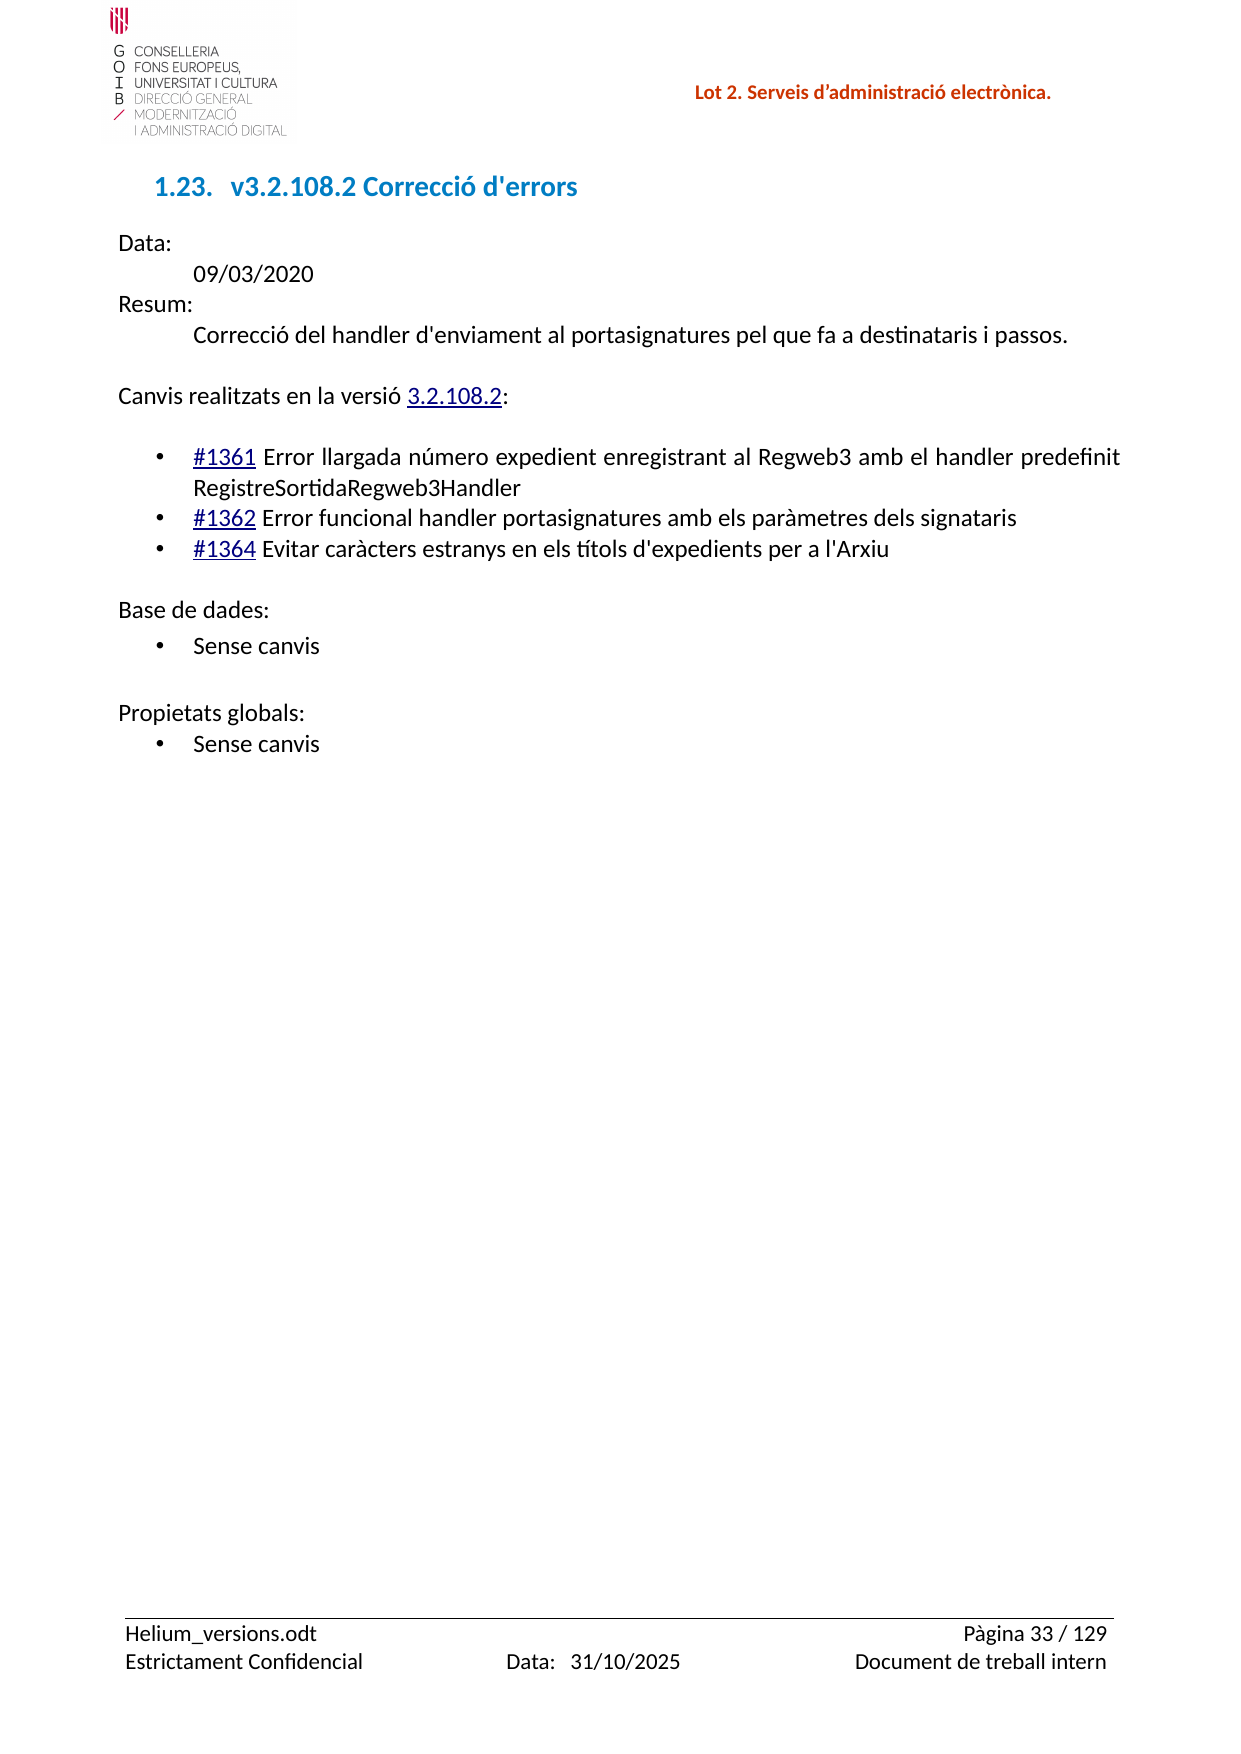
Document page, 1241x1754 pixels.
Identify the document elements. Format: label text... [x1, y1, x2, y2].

text Resum: [118, 289, 1122, 319]
list Sense canvis [156, 630, 1122, 661]
text Propietats globals: [118, 697, 1122, 728]
list Sense canvis [156, 728, 1122, 758]
text Base de dades: [118, 594, 1122, 624]
text 09/03/2020 [118, 258, 1122, 289]
list #1361 Error llargada número expedient enregistrant al Regweb3 amb el handler predefinit RegistreSortidaRegweb3Handler [156, 441, 1122, 502]
list #1362 Error funcional handler portasignatures amb els paràmetres dels signataris [156, 502, 1122, 533]
list #1364 Evitar caràcters estranys en els títols d'expedients per a l'Arxiu [156, 533, 1122, 563]
text Data: [118, 228, 1122, 258]
text Canvis realitzats en la versió 3.2.108.2: [118, 380, 1122, 411]
text Correcció del handler d'enviament al portasignatures pel que fa a destinataris i passos. [118, 319, 1122, 350]
picture [100, 0, 297, 144]
subtitle v3.2.108.2 Correcció d'errors [153, 168, 1122, 204]
